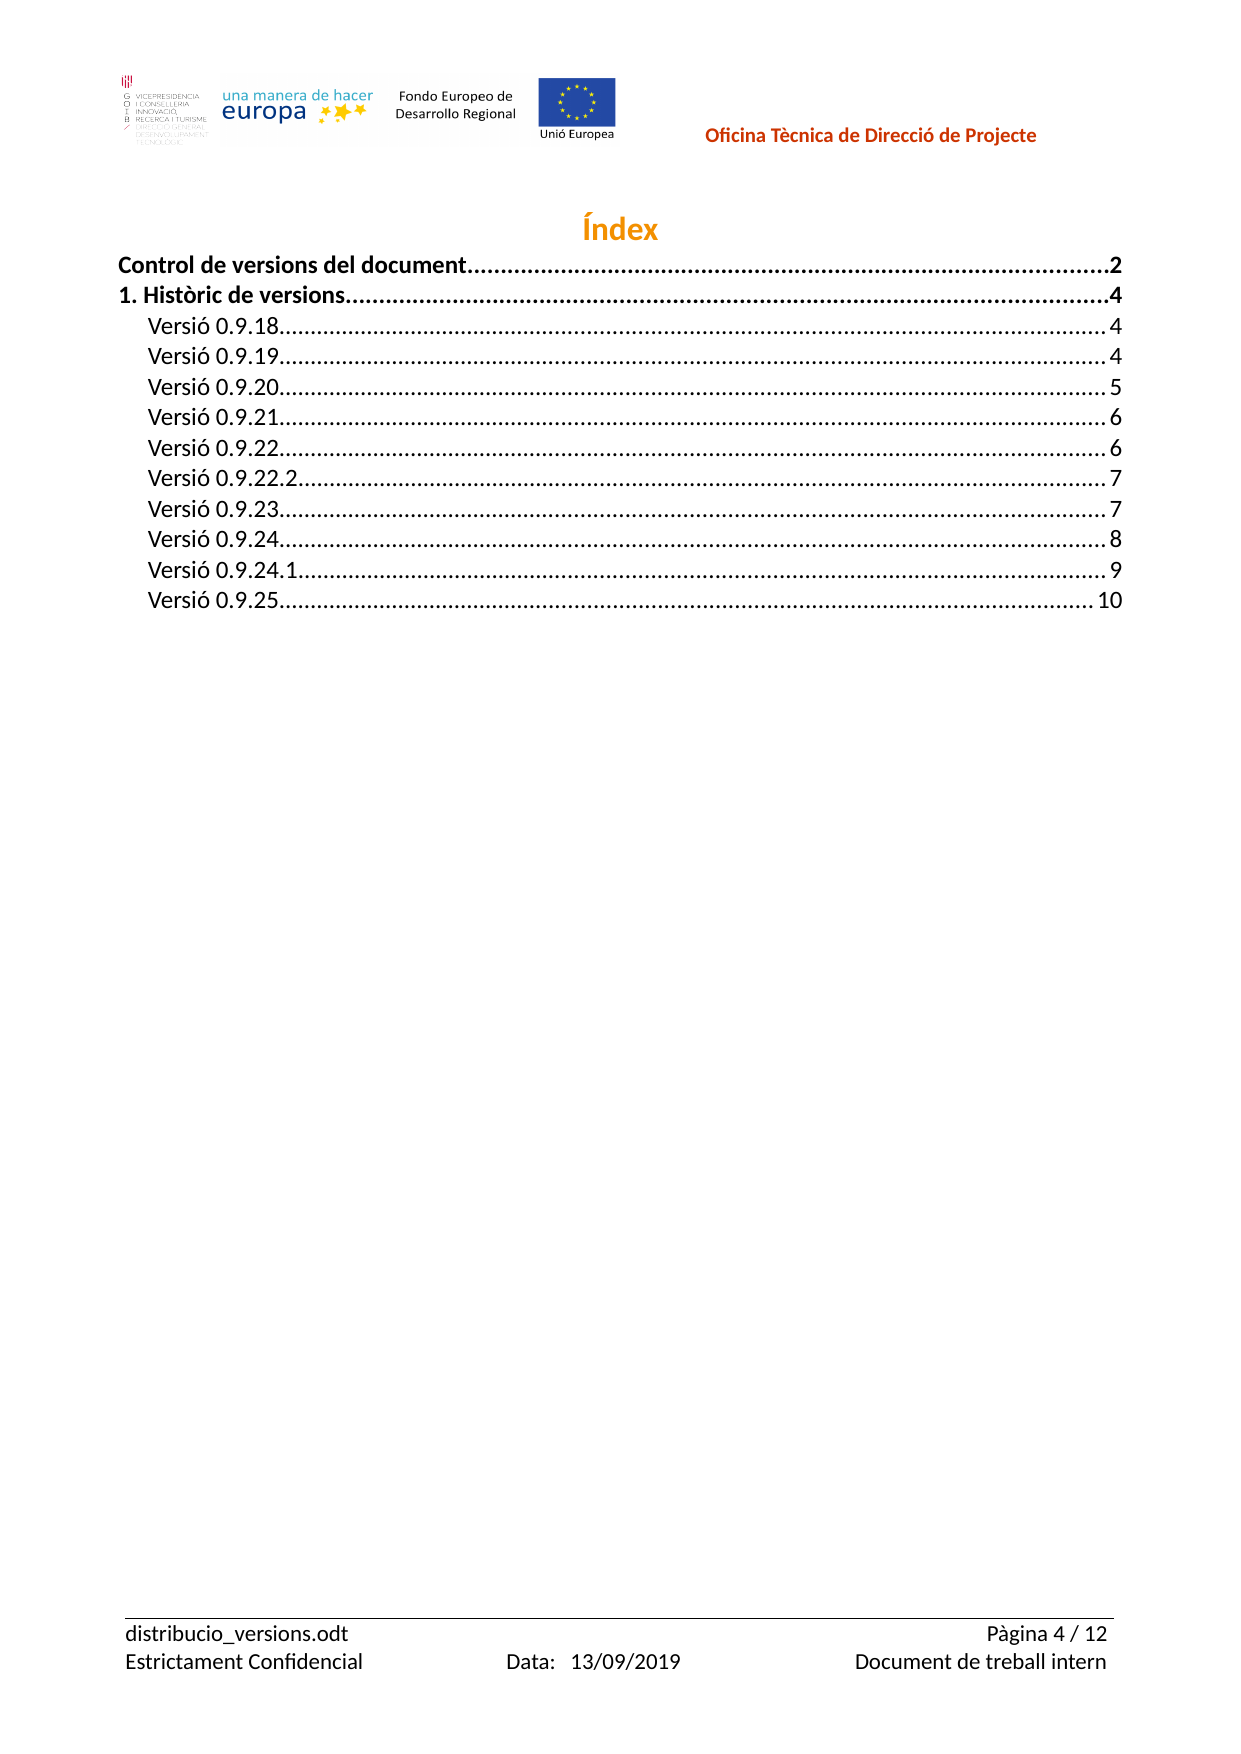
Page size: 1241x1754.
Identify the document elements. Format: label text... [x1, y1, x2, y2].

text Versió 0.9.23 7 [148, 493, 1122, 524]
text Versió 0.9.24.1 9 [148, 554, 1122, 585]
text Versió 0.9.19 4 [148, 341, 1122, 371]
text Versió 0.9.22.2 7 [148, 463, 1122, 493]
text Control de versions del document 2 [118, 249, 1122, 279]
text Índex [118, 208, 1122, 249]
text Versió 0.9.25 10 [148, 585, 1122, 615]
text Versió 0.9.22 6 [148, 432, 1122, 463]
text Versió 0.9.18 4 [148, 310, 1122, 341]
text 1. Històric de versions 4 [118, 279, 1122, 310]
picture [219, 73, 621, 147]
text Versió 0.9.21 6 [148, 402, 1122, 432]
text Versió 0.9.24 8 [148, 524, 1122, 554]
text Versió 0.9.20 5 [148, 371, 1122, 402]
picture [118, 73, 213, 147]
